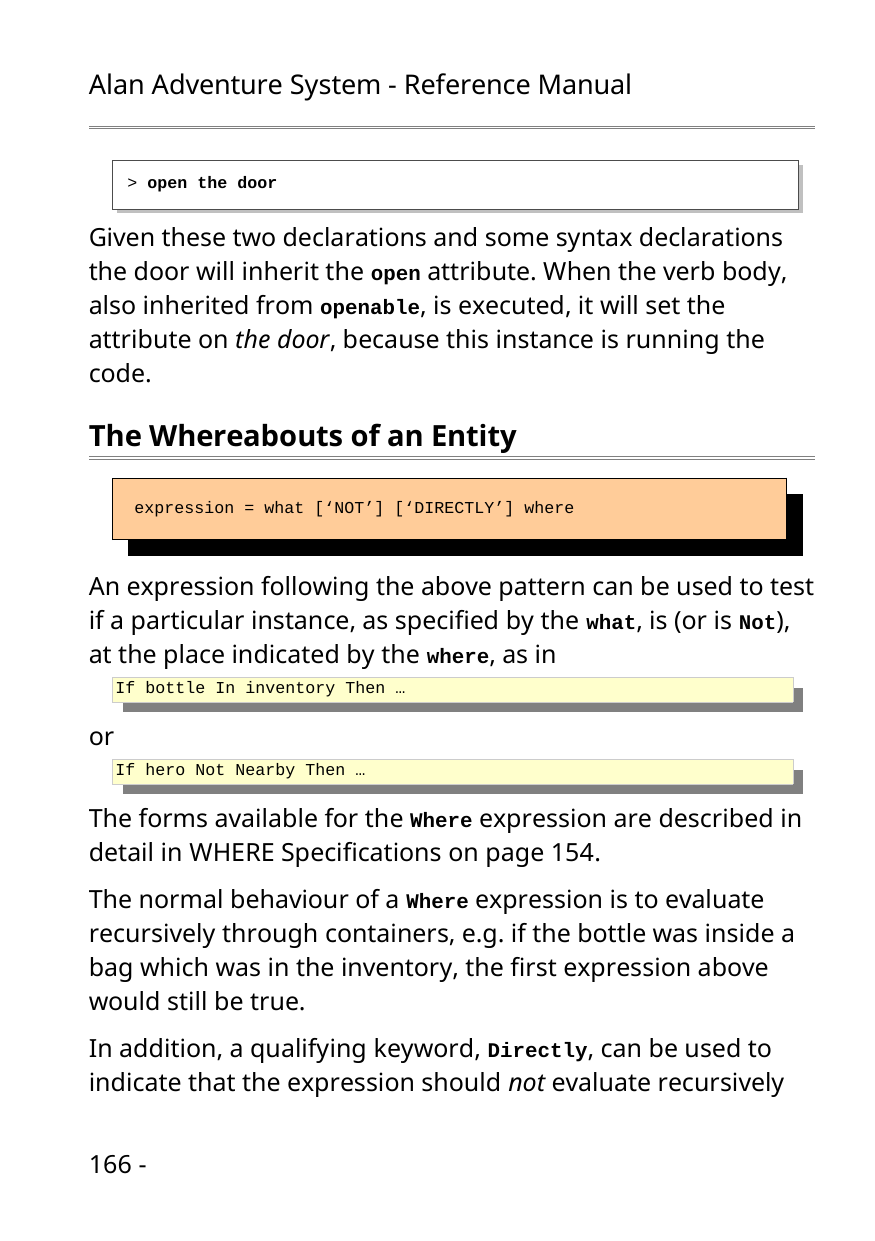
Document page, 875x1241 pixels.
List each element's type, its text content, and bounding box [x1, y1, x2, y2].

text The normal behaviour of a Where expression is to evaluate recursively through containers, e.g. if the bottle was inside a bag which was in the inventory, the first expression above would still be true. [88, 882, 815, 1018]
text If bottle In inventory Then … [113, 678, 793, 702]
text Given these two declarations and some syntax declarations the door will inherit the open attribute. When the verb body, also inherited from openable, is executed, it will set the attribute on the door, because this instance is running the code. [88, 220, 815, 390]
text In addition, a qualifying keyword, Directly, can be used to indicate that the expression should not evaluate recursively [88, 1031, 815, 1098]
text or [88, 719, 815, 753]
text The forms available for the Where expression are described in detail in WHERE Specifications on page 119. [88, 801, 815, 869]
subtitle The Whereabouts of an Entity [88, 415, 815, 459]
text > open the door [113, 161, 798, 209]
text expression = what [‘NOT’] [‘DIRECTLY’] where [113, 479, 786, 539]
text An expression following the above pattern can be used to test if a particular instance, as specified by the what, is (or is Not), at the place indicated by the where, as in [88, 569, 815, 671]
text If hero Not Nearby Then … [113, 760, 793, 784]
